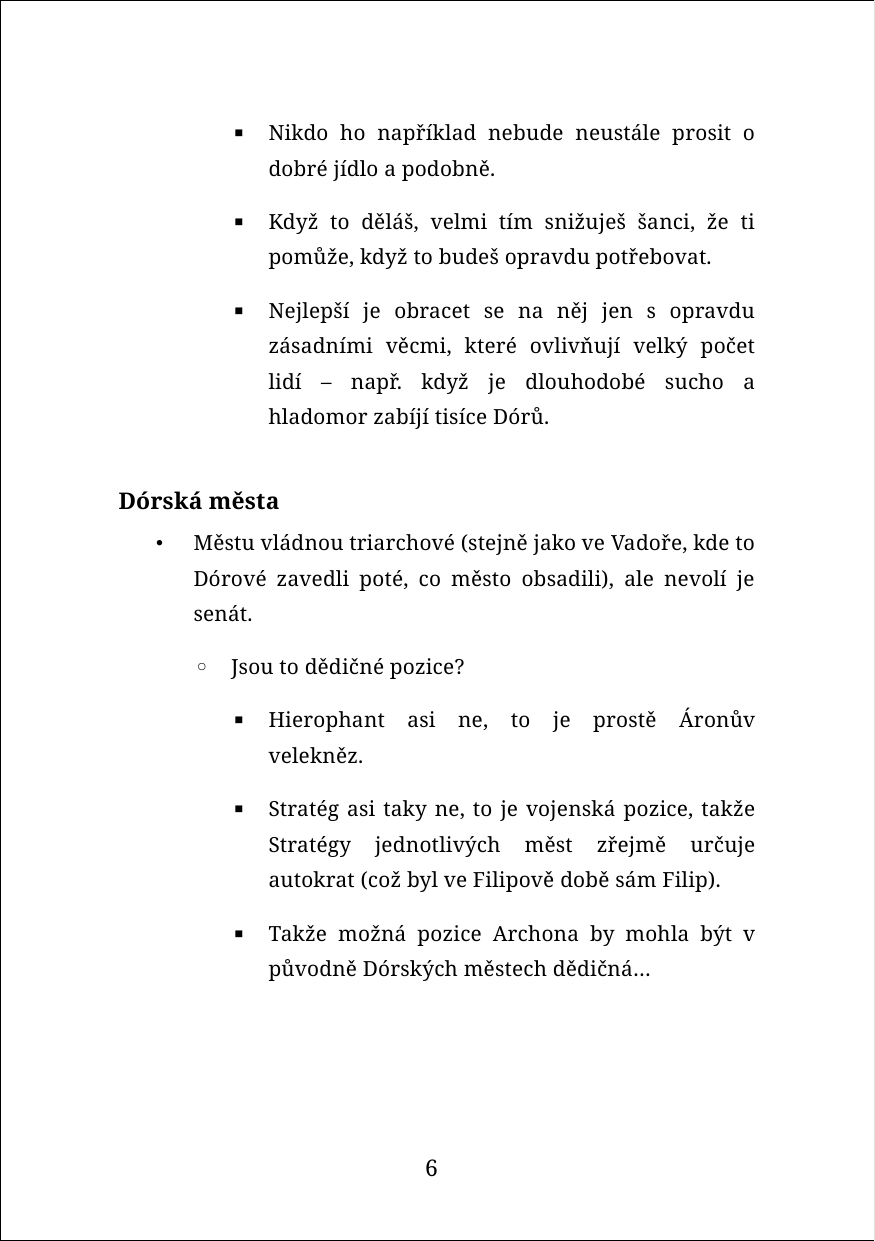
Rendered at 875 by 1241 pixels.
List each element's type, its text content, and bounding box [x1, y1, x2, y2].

list Nikdo ho například nebude neustále prosit o dobré jídlo a podobně. [231, 118, 756, 182]
list Nejlepší je obracet se na něj jen s opravdu zásadními věcmi, které ovlivňují velký počet lidí – např. když je dlouhodobé sucho a hladomor zabíjí tisíce Dórů. [231, 296, 756, 431]
list Jsou to dědičné pozice? [193, 652, 756, 681]
list Hierophant asi ne, to je prostě Áronův velekněz. [231, 706, 756, 769]
list Když to děláš, velmi tím snižuješ šanci, že ti pomůže, když to budeš opravdu potřebovat. [231, 207, 756, 271]
list Stratég asi taky ne, to je vojenská pozice, takže Stratégy jednotlivých měst zřejmě určuje autokrat (což byl ve Filipově době sám Filip). [231, 794, 756, 894]
list Městu vládnou triarchové (stejně jako ve Vadoře, kde to Dórové zavedli poté, co město obsadili), ale nevolí je senát. [156, 528, 756, 628]
list Takže možná pozice Archona by mohla být v původně Dórských městech dědičná… [231, 919, 756, 983]
subtitle Dórská města [118, 485, 756, 516]
